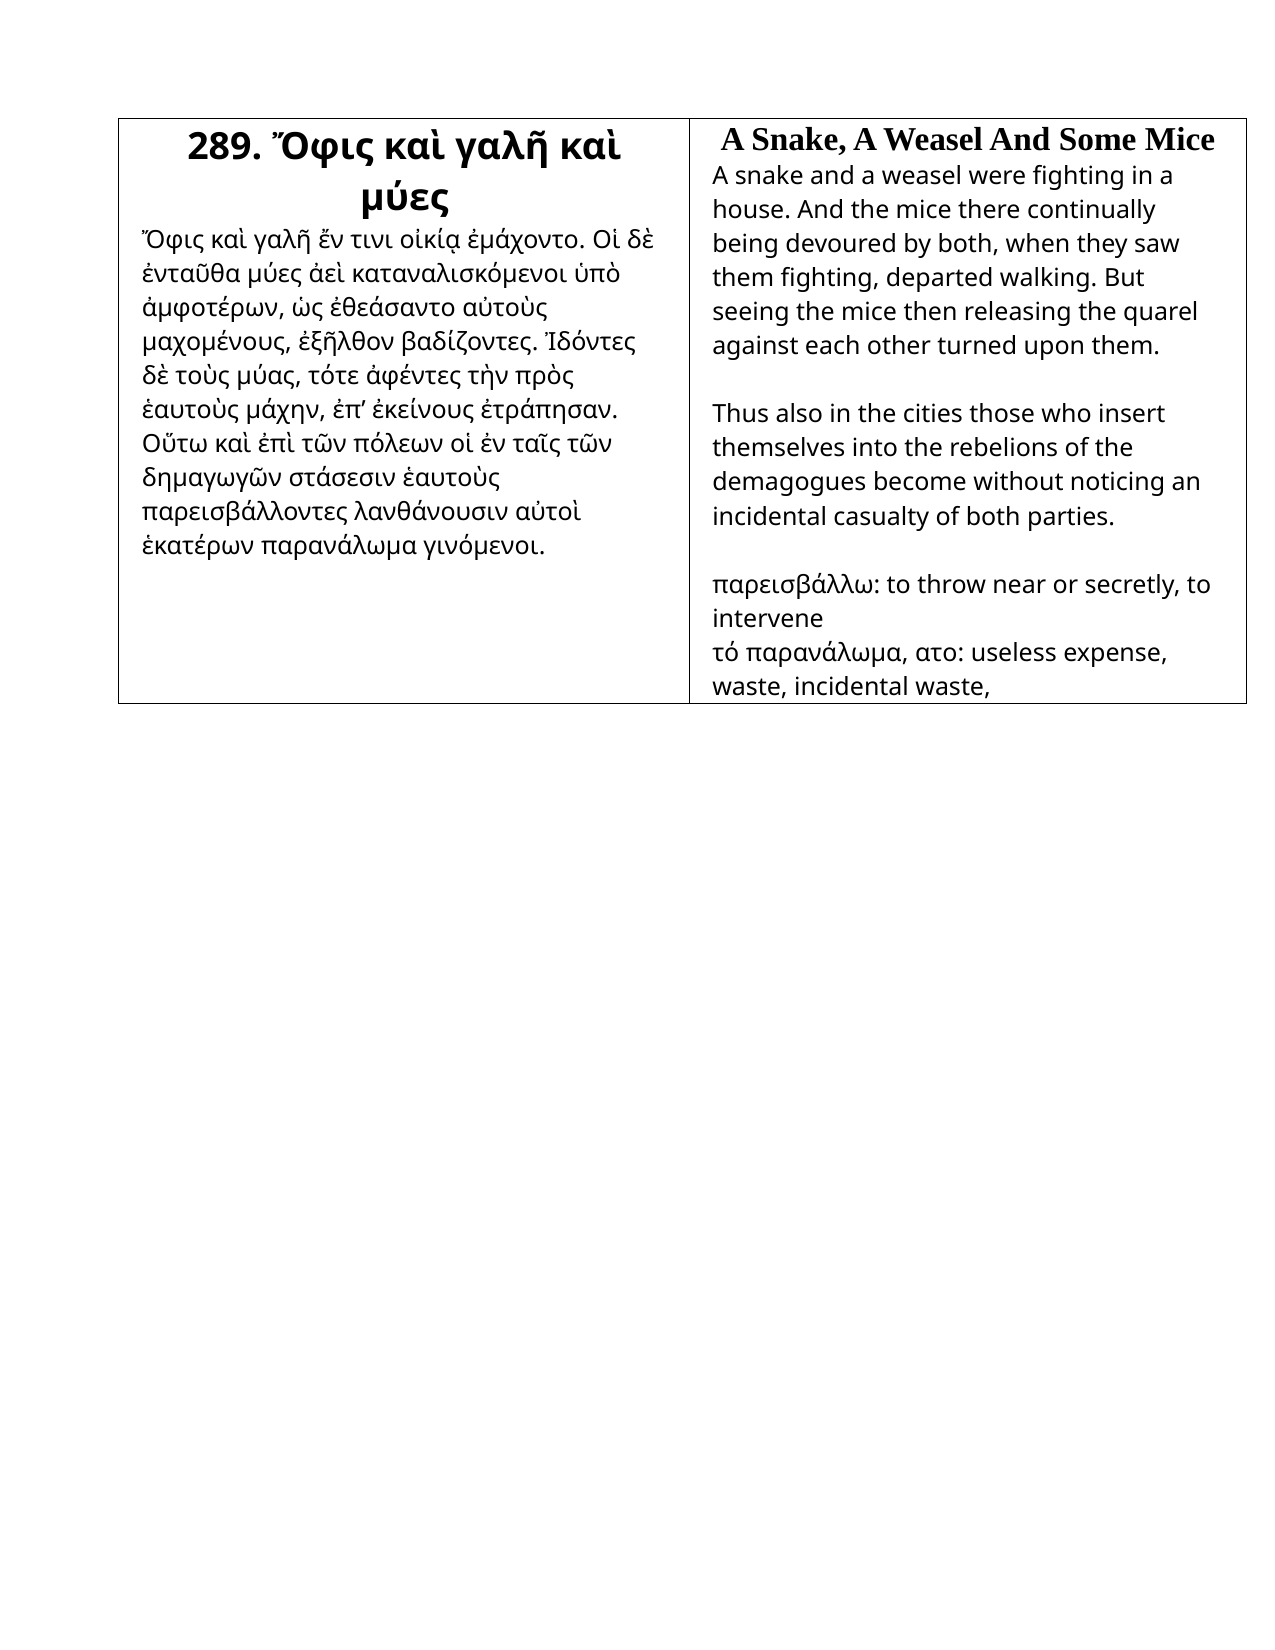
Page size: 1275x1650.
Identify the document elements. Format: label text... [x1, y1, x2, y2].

table_cell 289. Ὄφις καὶ γαλῆ καὶ μύες Ὄφις καὶ γαλῆ ἔν τινι οἰκίᾳ ἐμάχοντο. Οἱ δὲ ἐνταῦθα μύες ἀεὶ καταναλισκόμενοι ὑπὸ ἀμφοτέρων, ὡς ἐθεάσαντο αὐτοὺς μαχομένους, ἐξῆλθον βαδίζοντες. Ἰδόντες δὲ τοὺς μύας, τότε ἀφέντες τὴν πρὸς ἑαυτοὺς μάχην, ἐπ’ ἐκείνους ἐτράπησαν. Οὕτω καὶ ἐπὶ τῶν πόλεων οἱ ἐν ταῖς τῶν δημαγωγῶν στάσεσιν ἑαυτοὺς παρεισβάλλοντες λανθάνουσιν αὐτοὶ ἑκατέρων παρανάλωμα γινόμενοι. [119, 119, 689, 702]
table_cell A Snake, A Weasel And Some Mice A snake and a weasel were fighting in a house. And the mice there continually being devoured by both, when they saw them fighting, departed walking. But seeing the mice then releasing the quarel against each other turned upon them. Thus also in the cities those who insert themselves into the rebelions of the demagogues become without noticing an incidental casualty of both parties. παρεισβάλλω: to throw near or secretly, to intervene τό παρανάλωμα, ατο: useless expense, waste, incidental waste, [690, 119, 1246, 702]
